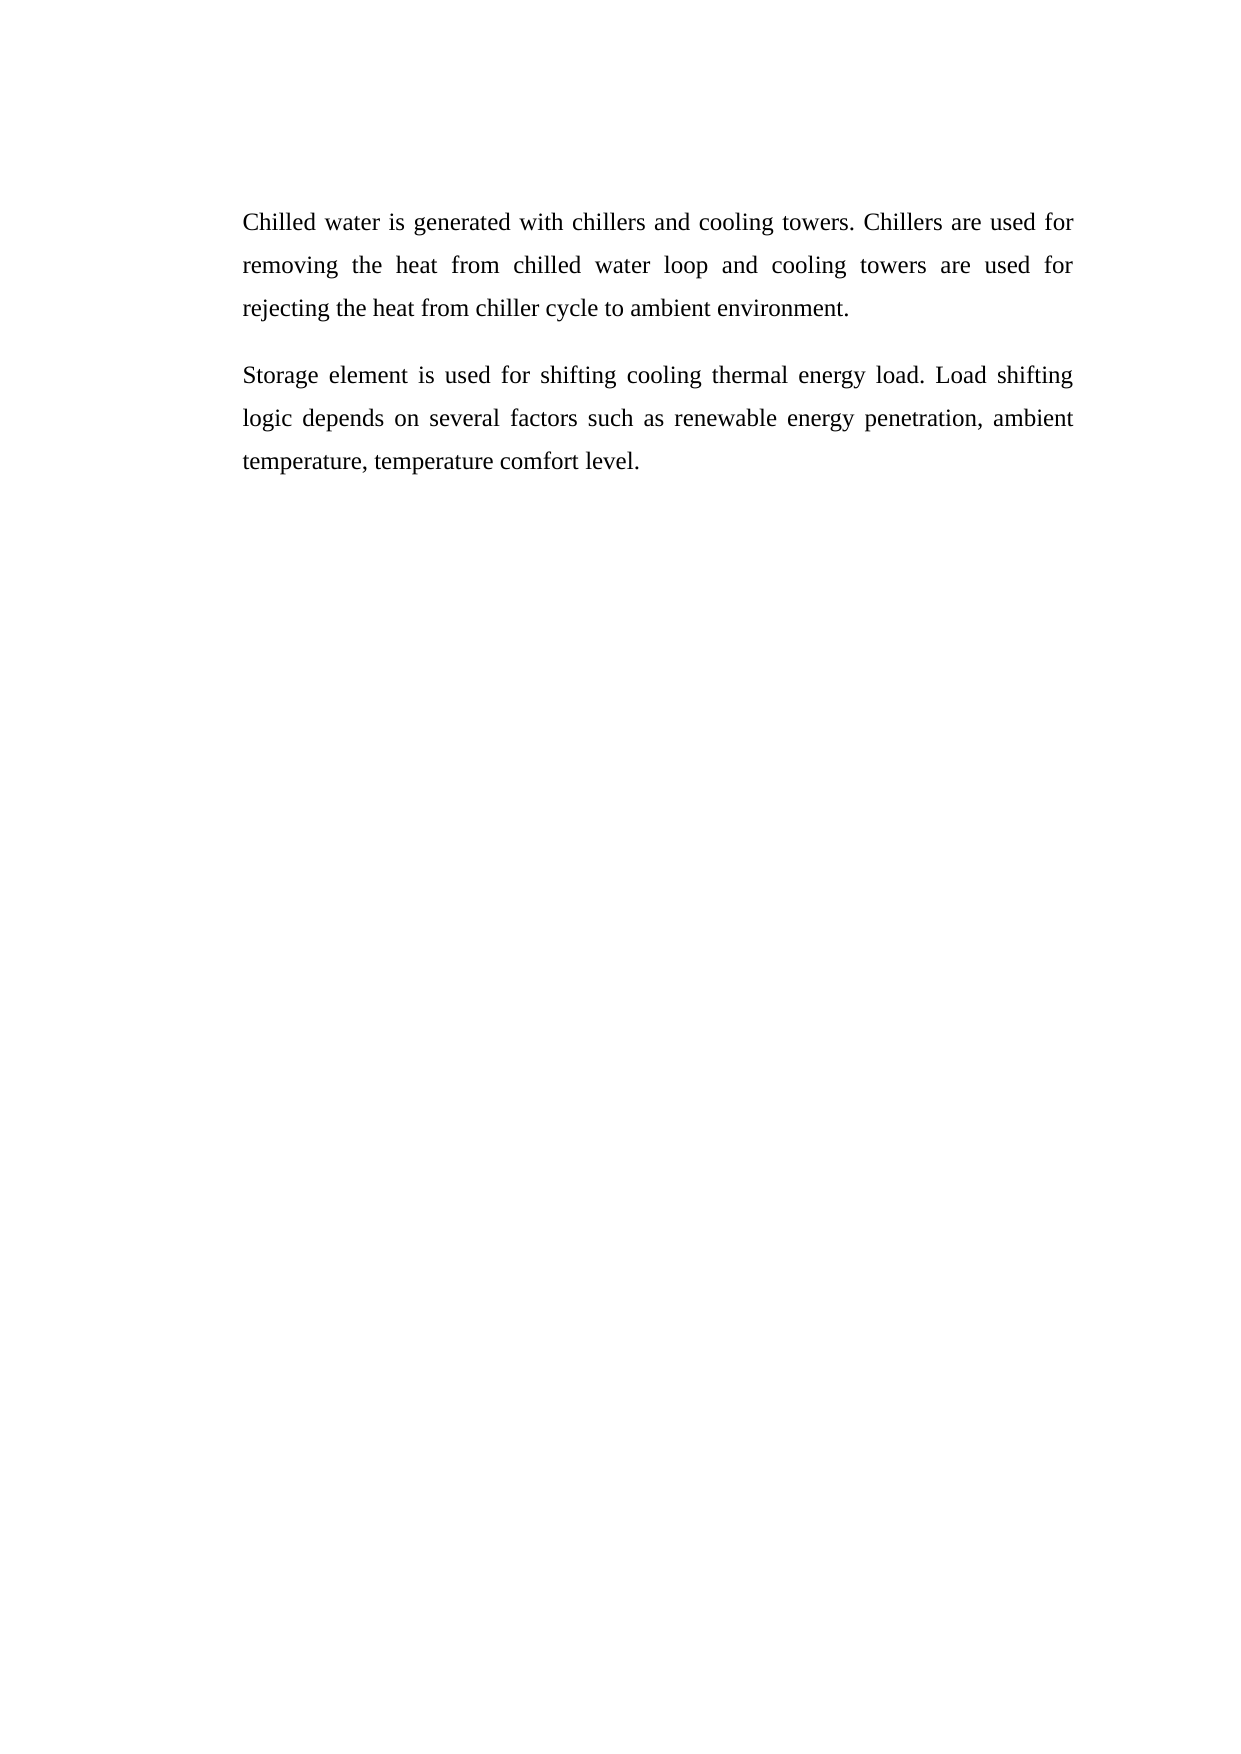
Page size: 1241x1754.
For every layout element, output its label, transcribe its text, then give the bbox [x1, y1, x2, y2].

text Chilled water is generated with chillers and cooling towers. Chillers are used for removing the heat from chilled water loop and cooling towers are used for rejecting the heat from chiller cycle to ambient environment. [242, 207, 1075, 322]
text Storage element is used for shifting cooling thermal energy load. Load shifting logic depends on several factors such as renewable energy penetration, ambient temperature, temperature comfort level. [242, 360, 1075, 475]
